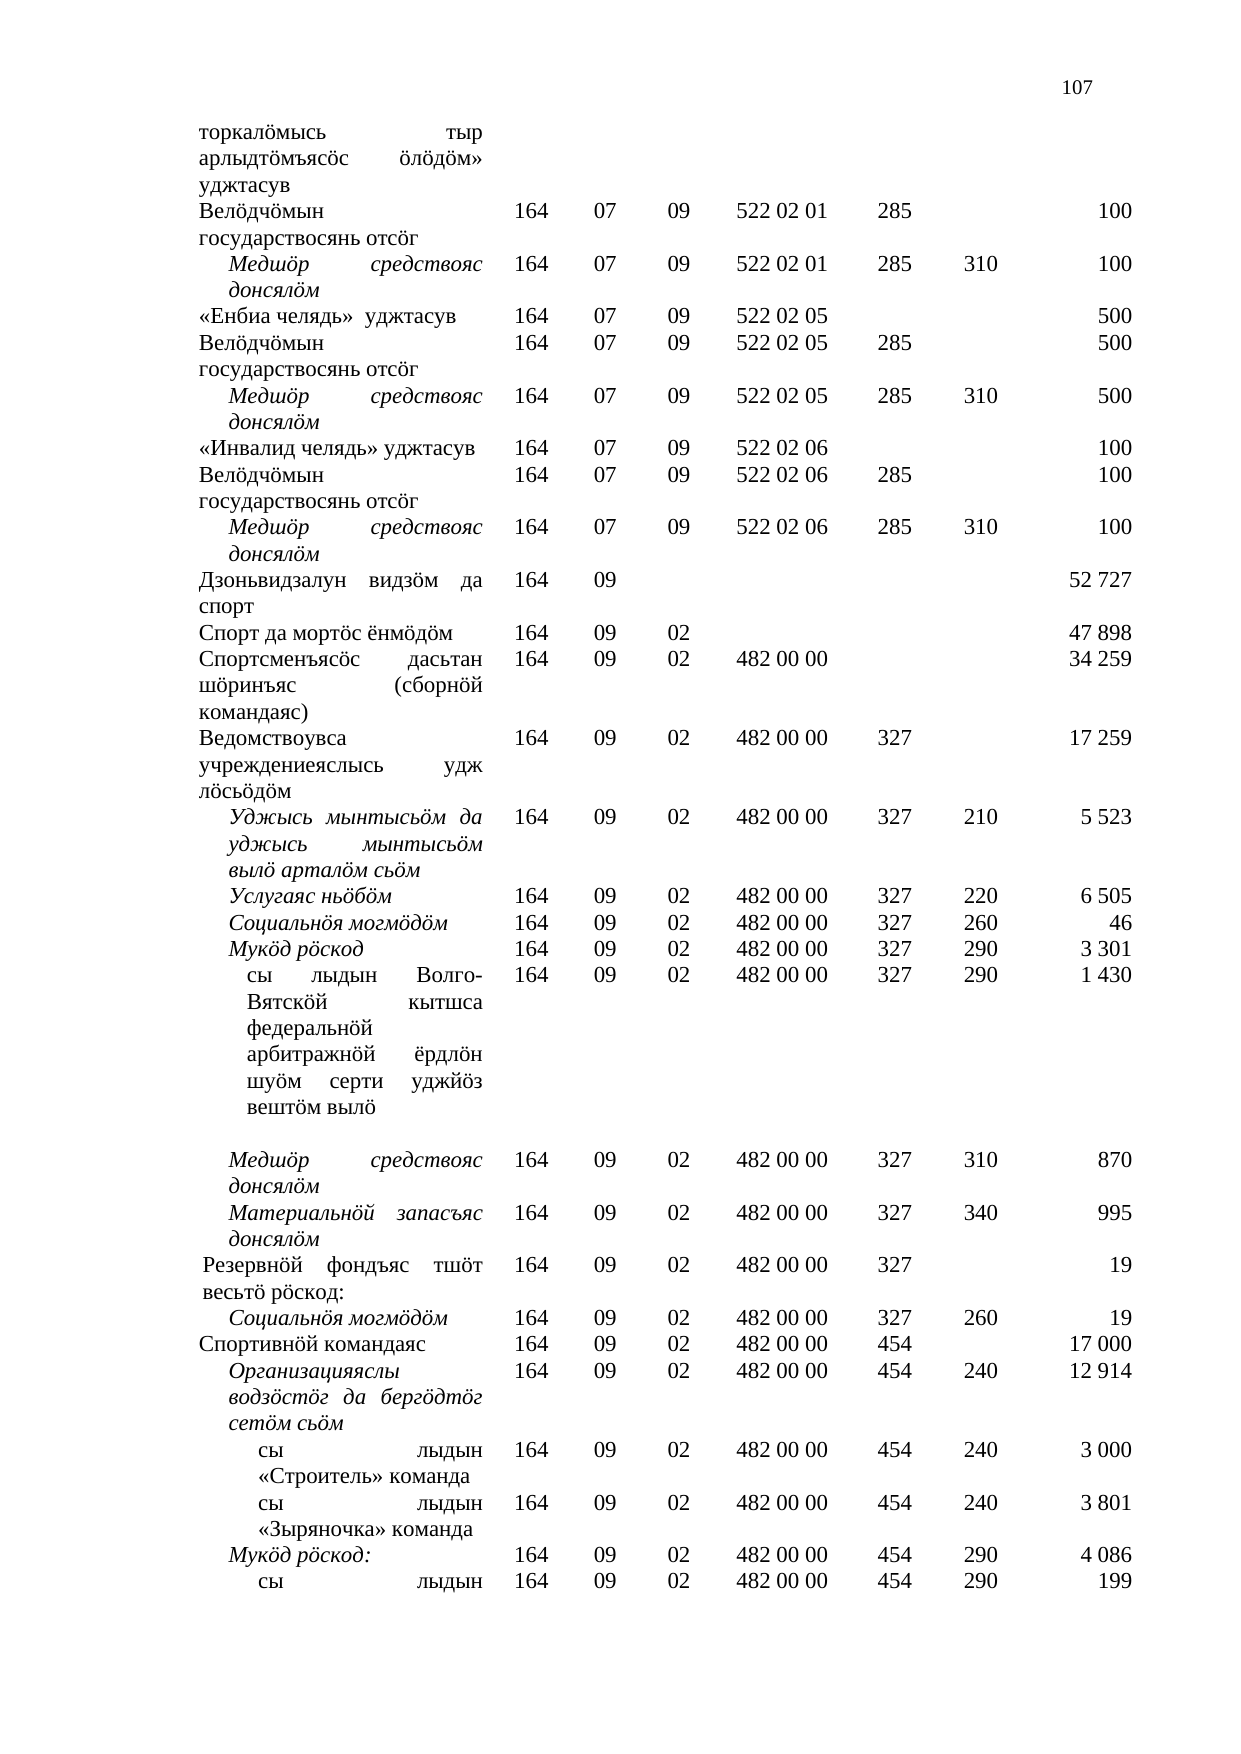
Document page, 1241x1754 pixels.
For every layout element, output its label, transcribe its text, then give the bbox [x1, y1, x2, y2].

table_cell 522 02 06 [716, 514, 848, 566]
table_cell [1143, 382, 1193, 434]
table_cell 47 898 [1021, 619, 1143, 645]
table_cell Спортсменъясöс дасьтан шöринъяс (сборнöй командаяс) [188, 645, 494, 724]
table_cell [849, 303, 941, 329]
table_cell 09 [642, 250, 716, 303]
table_cell 164 [494, 909, 568, 935]
table_cell 310 [941, 382, 1021, 434]
table_cell 19 [1021, 1251, 1143, 1304]
table_cell 482 00 00 [716, 1199, 848, 1251]
table_cell 164 [494, 1489, 568, 1541]
table_cell 164 [494, 1568, 568, 1594]
table_cell [849, 434, 941, 461]
table_cell Медшöр средствояс донсялöм [188, 514, 494, 566]
table_cell 09 [642, 197, 716, 250]
table_cell [1143, 619, 1193, 645]
table_cell Услугаяс ньöбöм [188, 883, 494, 909]
table_cell Велöдчöмын государствосянь отсöг [188, 197, 494, 250]
table_cell 09 [568, 1568, 642, 1594]
table_cell [1143, 1251, 1193, 1304]
table_cell 6 505 [1021, 883, 1143, 909]
table_cell [941, 303, 1021, 329]
table_cell [1143, 1304, 1193, 1330]
table_cell сы лыдын [188, 1568, 494, 1594]
table_cell Спорт да мортöс ёнмöдöм [188, 619, 494, 645]
table_cell 870 [1021, 1146, 1143, 1199]
table_cell 260 [941, 1304, 1021, 1330]
table_cell 290 [941, 961, 1021, 1146]
table_cell сы лыдын Волго-Вятскöй кытшса федеральнöй арбитражнöй ёрдлöн шуöм серти уджйöз вештöм вылö [188, 961, 494, 1146]
table_cell [1143, 566, 1193, 619]
table_cell 164 [494, 514, 568, 566]
table_cell [941, 566, 1021, 619]
table_cell 164 [494, 1304, 568, 1330]
table_cell 522 02 06 [716, 434, 848, 461]
table_cell 09 [568, 1436, 642, 1488]
table_cell торкалöмысь тыр арлыдтöмъясöс öлöдöм» уджтасув [188, 118, 494, 197]
table_cell 02 [642, 645, 716, 724]
table_cell 522 02 06 [716, 461, 848, 513]
table_cell 290 [941, 1541, 1021, 1568]
table_cell 482 00 00 [716, 1330, 848, 1357]
table_cell 02 [642, 935, 716, 961]
table_cell 164 [494, 724, 568, 803]
table_cell 500 [1021, 303, 1143, 329]
table_cell [1143, 514, 1193, 566]
table_cell 164 [494, 434, 568, 461]
table_cell 12 914 [1021, 1357, 1143, 1436]
table_cell 164 [494, 619, 568, 645]
table_cell 100 [1021, 434, 1143, 461]
table_cell 164 [494, 1357, 568, 1436]
table_cell Резервнöй фондъяс тшöт весьтö рöскод: [188, 1251, 494, 1304]
table_cell Велöдчöмын государствосянь отсöг [188, 461, 494, 513]
table_cell 500 [1021, 329, 1143, 382]
table_cell [941, 1330, 1021, 1357]
table_cell 310 [941, 250, 1021, 303]
table_cell 09 [642, 303, 716, 329]
table_cell 07 [568, 514, 642, 566]
table_cell [941, 197, 1021, 250]
table_cell [1021, 118, 1143, 197]
table_cell 482 00 00 [716, 803, 848, 882]
table_cell 482 00 00 [716, 1146, 848, 1199]
table_cell 07 [568, 382, 642, 434]
table_cell 3 000 [1021, 1436, 1143, 1488]
table_cell Организацияяслы водзöстöг да бергöдтöг сетöм сьöм [188, 1357, 494, 1436]
table_cell 164 [494, 645, 568, 724]
table_cell 4 086 [1021, 1541, 1143, 1568]
table_cell [1143, 303, 1193, 329]
table_cell 17 000 [1021, 1330, 1143, 1357]
table_cell 09 [568, 645, 642, 724]
table_cell 100 [1021, 514, 1143, 566]
table_cell 02 [642, 803, 716, 882]
table_cell 164 [494, 803, 568, 882]
table_cell сы лыдын «Зыряночка» команда [188, 1489, 494, 1541]
table_cell Ведомствоувса учреждениеяслысь удж лöсьöдöм [188, 724, 494, 803]
table_cell [642, 566, 716, 619]
table_cell 285 [849, 329, 941, 382]
table_cell 327 [849, 1304, 941, 1330]
table_cell 09 [642, 461, 716, 513]
table_cell 5 523 [1021, 803, 1143, 882]
table_cell 327 [849, 1199, 941, 1251]
table_cell 482 00 00 [716, 909, 848, 935]
table_cell 02 [642, 961, 716, 1146]
table_cell [941, 645, 1021, 724]
table_cell [1143, 1357, 1193, 1436]
table_cell 07 [568, 329, 642, 382]
table_cell 220 [941, 883, 1021, 909]
table_cell [1143, 329, 1193, 382]
table_cell 09 [568, 566, 642, 619]
table_cell 164 [494, 329, 568, 382]
table_cell 522 02 05 [716, 303, 848, 329]
table_cell 164 [494, 303, 568, 329]
table_cell [1143, 909, 1193, 935]
table_cell Мукöд рöскод: [188, 1541, 494, 1568]
table_cell 482 00 00 [716, 1304, 848, 1330]
table_cell Уджысь мынтысьöм да уджысь мынтысьöм вылö арталöм сьöм [188, 803, 494, 882]
table_cell 02 [642, 619, 716, 645]
table_cell 454 [849, 1568, 941, 1594]
table_cell 482 00 00 [716, 724, 848, 803]
table_cell 522 02 05 [716, 382, 848, 434]
table_cell Социальнöя могмöдöм [188, 1304, 494, 1330]
table_cell Мукöд рöскод [188, 935, 494, 961]
table_cell Медшöр средствояс донсялöм [188, 1146, 494, 1199]
table_cell 02 [642, 1199, 716, 1251]
table_cell 482 00 00 [716, 1489, 848, 1541]
table_cell 164 [494, 883, 568, 909]
table_cell [1143, 961, 1193, 1146]
table_cell 164 [494, 566, 568, 619]
table_cell 02 [642, 1568, 716, 1594]
table_cell 46 [1021, 909, 1143, 935]
table_cell Дзоньвидзалун видзöм да спорт [188, 566, 494, 619]
table_cell [1143, 250, 1193, 303]
table_cell [1143, 118, 1193, 197]
table_cell 482 00 00 [716, 645, 848, 724]
table_cell 240 [941, 1489, 1021, 1541]
table_cell 995 [1021, 1199, 1143, 1251]
table_cell 164 [494, 961, 568, 1146]
table_cell 02 [642, 1146, 716, 1199]
table_cell 482 00 00 [716, 1357, 848, 1436]
table_cell 164 [494, 1199, 568, 1251]
table_cell 09 [568, 1199, 642, 1251]
table_cell 310 [941, 514, 1021, 566]
table_cell 02 [642, 883, 716, 909]
table_cell [1143, 724, 1193, 803]
table_cell 09 [568, 935, 642, 961]
table_cell 164 [494, 250, 568, 303]
table_cell 100 [1021, 197, 1143, 250]
table_cell 500 [1021, 382, 1143, 434]
table_cell 327 [849, 1146, 941, 1199]
table_cell Медшöр средствояс донсялöм [188, 382, 494, 434]
table_cell «Инвалид челядь» уджтасув [188, 434, 494, 461]
table_cell «Енбиа челядь» уджтасув [188, 303, 494, 329]
table_cell 07 [568, 303, 642, 329]
table_cell 3 301 [1021, 935, 1143, 961]
table_cell 3 801 [1021, 1489, 1143, 1541]
table_cell 199 [1021, 1568, 1143, 1594]
table_cell 164 [494, 1146, 568, 1199]
table_cell [716, 619, 848, 645]
table_cell 09 [568, 883, 642, 909]
table_cell 100 [1021, 461, 1143, 513]
table_cell [568, 118, 642, 197]
table_cell [941, 1251, 1021, 1304]
table_cell 164 [494, 1330, 568, 1357]
table_cell [1143, 1436, 1193, 1488]
table_cell 327 [849, 803, 941, 882]
table_cell [1143, 645, 1193, 724]
table_cell [941, 619, 1021, 645]
table_cell 290 [941, 1568, 1021, 1594]
table_cell 02 [642, 1436, 716, 1488]
table_cell 07 [568, 461, 642, 513]
table_cell 285 [849, 197, 941, 250]
table_cell [1143, 883, 1193, 909]
table_cell 164 [494, 197, 568, 250]
table_cell 482 00 00 [716, 883, 848, 909]
table_cell [941, 461, 1021, 513]
table_cell 482 00 00 [716, 1251, 848, 1304]
table_cell 454 [849, 1541, 941, 1568]
table_cell 09 [568, 1357, 642, 1436]
table_cell 482 00 00 [716, 1436, 848, 1488]
table_cell сы лыдын «Строитель» команда [188, 1436, 494, 1488]
table_cell 164 [494, 1251, 568, 1304]
table_cell 02 [642, 1357, 716, 1436]
table_cell 327 [849, 1251, 941, 1304]
table_cell 09 [642, 329, 716, 382]
table_cell 09 [568, 1489, 642, 1541]
table_cell 210 [941, 803, 1021, 882]
table_cell [1143, 1489, 1193, 1541]
table_cell [1143, 1199, 1193, 1251]
table_cell 164 [494, 461, 568, 513]
table_cell 340 [941, 1199, 1021, 1251]
table_cell [849, 619, 941, 645]
table_cell 482 00 00 [716, 961, 848, 1146]
table_cell 482 00 00 [716, 1541, 848, 1568]
table_cell 164 [494, 935, 568, 961]
table_cell [1143, 1541, 1193, 1568]
table_cell [941, 329, 1021, 382]
table_cell 34 259 [1021, 645, 1143, 724]
table_cell 290 [941, 935, 1021, 961]
table_cell 02 [642, 1330, 716, 1357]
table_cell 09 [568, 1304, 642, 1330]
table_cell Социальнöя могмöдöм [188, 909, 494, 935]
table_cell 09 [568, 961, 642, 1146]
table_cell 1 430 [1021, 961, 1143, 1146]
table_cell 09 [642, 382, 716, 434]
table_cell 240 [941, 1357, 1021, 1436]
table_cell [716, 118, 848, 197]
table_cell 522 02 01 [716, 197, 848, 250]
table_cell 327 [849, 961, 941, 1146]
table_cell Спортивнöй командаяс [188, 1330, 494, 1357]
table_cell 19 [1021, 1304, 1143, 1330]
table_cell [1143, 1146, 1193, 1199]
table_cell [1143, 197, 1193, 250]
table_cell 100 [1021, 250, 1143, 303]
table_cell [1143, 1330, 1193, 1357]
table_cell 454 [849, 1330, 941, 1357]
table_cell Велöдчöмын государствосянь отсöг [188, 329, 494, 382]
table_cell 02 [642, 1251, 716, 1304]
table_cell 52 727 [1021, 566, 1143, 619]
table_cell 17 259 [1021, 724, 1143, 803]
table_cell 09 [568, 1541, 642, 1568]
table_cell 02 [642, 1489, 716, 1541]
table_cell 09 [568, 1251, 642, 1304]
table_cell 327 [849, 724, 941, 803]
table_cell 02 [642, 1541, 716, 1568]
table_cell 09 [568, 724, 642, 803]
table_cell [941, 434, 1021, 461]
table_cell [1143, 935, 1193, 961]
table_cell [941, 724, 1021, 803]
table_cell 02 [642, 1304, 716, 1330]
table_cell 07 [568, 197, 642, 250]
table_cell 09 [568, 909, 642, 935]
table_cell 09 [568, 803, 642, 882]
table_cell 327 [849, 935, 941, 961]
table_cell [1143, 434, 1193, 461]
table_cell 454 [849, 1357, 941, 1436]
table_cell 07 [568, 250, 642, 303]
table_cell 164 [494, 1436, 568, 1488]
table_cell 09 [568, 619, 642, 645]
table_cell [1143, 803, 1193, 882]
table_cell [849, 118, 941, 197]
table_cell 02 [642, 724, 716, 803]
table_cell 454 [849, 1436, 941, 1488]
table_cell 482 00 00 [716, 935, 848, 961]
table_cell 285 [849, 250, 941, 303]
table_cell 285 [849, 461, 941, 513]
table_cell [849, 566, 941, 619]
table_cell [494, 118, 568, 197]
table_cell 310 [941, 1146, 1021, 1199]
table_cell 240 [941, 1436, 1021, 1488]
table_cell 09 [568, 1330, 642, 1357]
table_cell 482 00 00 [716, 1568, 848, 1594]
table_cell 522 02 01 [716, 250, 848, 303]
table_cell 09 [642, 514, 716, 566]
table_cell 164 [494, 382, 568, 434]
table_cell [716, 566, 848, 619]
table_cell [1143, 461, 1193, 513]
table_cell 327 [849, 883, 941, 909]
table_cell 09 [568, 1146, 642, 1199]
table_cell Медшöр средствояс донсялöм [188, 250, 494, 303]
table_cell 07 [568, 434, 642, 461]
table_cell [941, 118, 1021, 197]
table_cell Материальнöй запасъяс донсялöм [188, 1199, 494, 1251]
table_cell [642, 118, 716, 197]
table_cell 260 [941, 909, 1021, 935]
table_cell 09 [642, 434, 716, 461]
table_cell 285 [849, 382, 941, 434]
table_cell 327 [849, 909, 941, 935]
table_cell 285 [849, 514, 941, 566]
table_cell [849, 645, 941, 724]
table_cell 454 [849, 1489, 941, 1541]
table_cell 522 02 05 [716, 329, 848, 382]
table_cell 164 [494, 1541, 568, 1568]
table_cell [1143, 1568, 1193, 1594]
table_cell 02 [642, 909, 716, 935]
